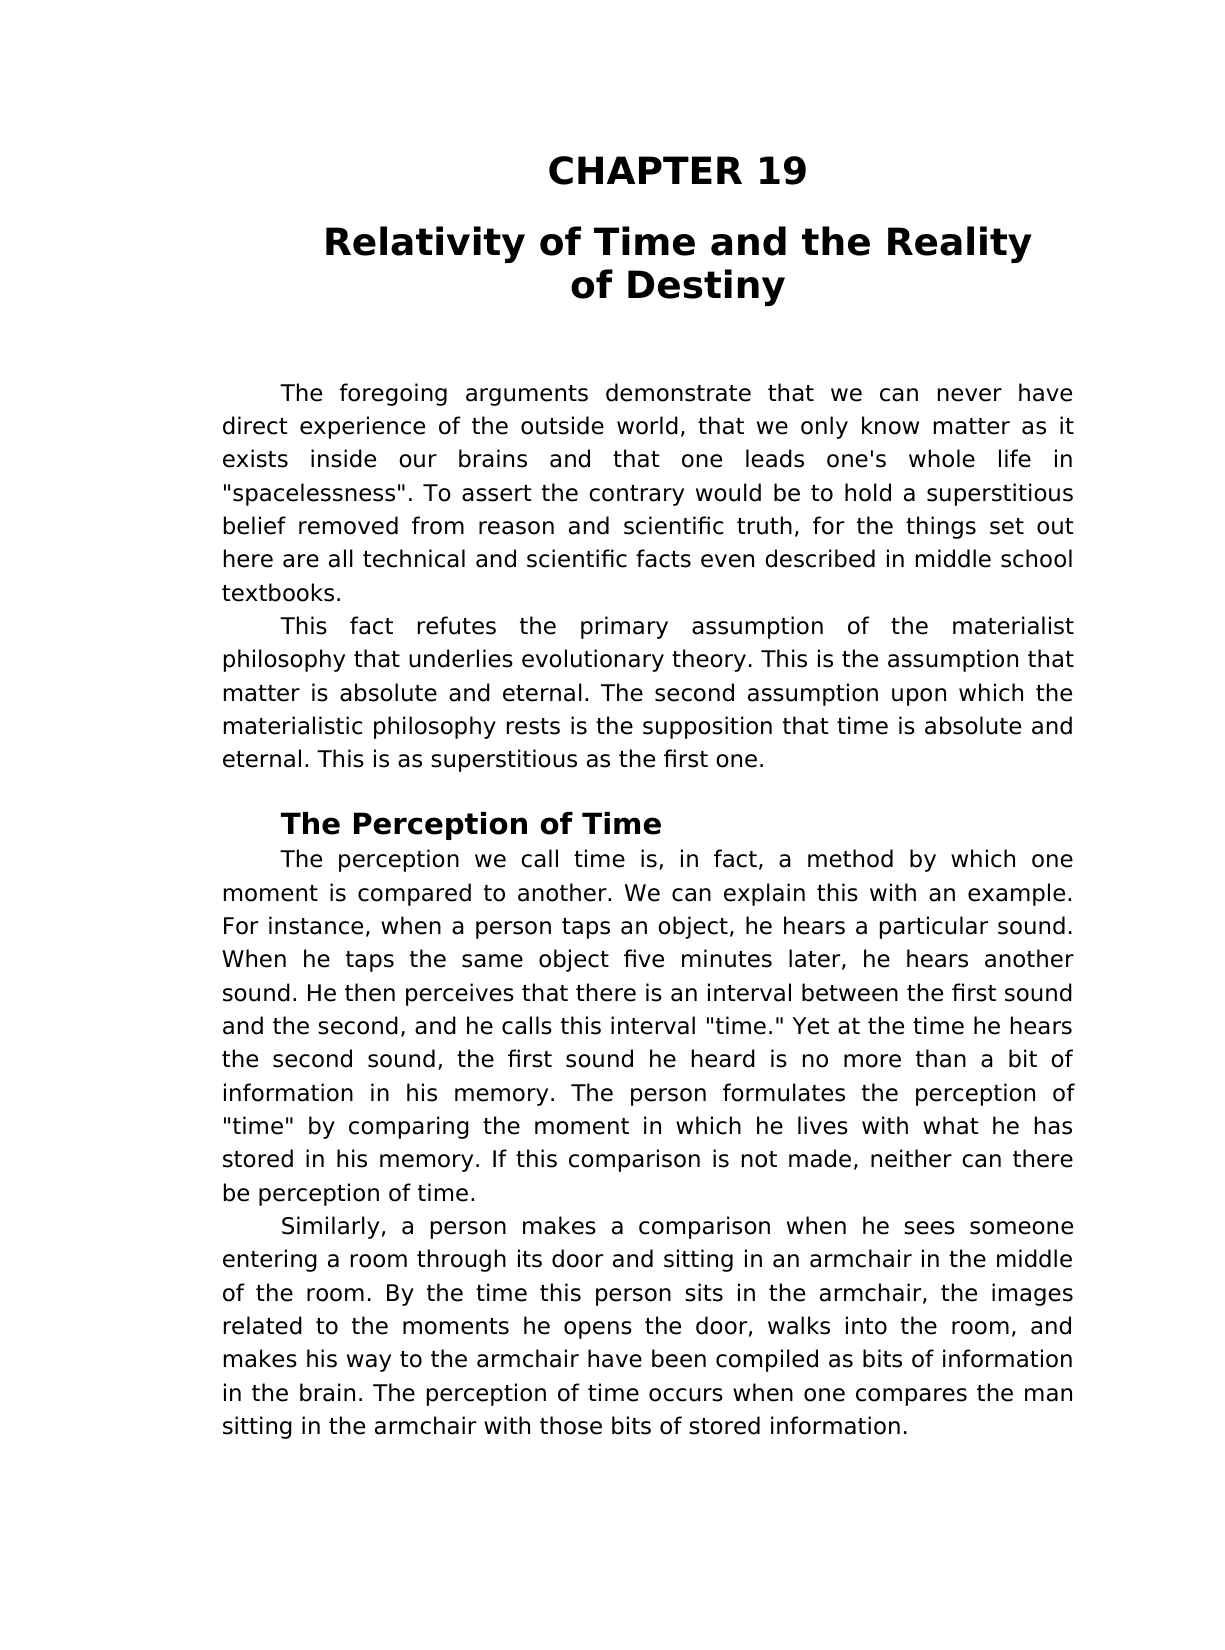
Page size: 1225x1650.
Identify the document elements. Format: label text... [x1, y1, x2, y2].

text This fact refutes the primary assumption of the materialist philosophy that underlies evolutionary theory. This is the assumption that matter is absolute and eternal. The second assumption upon which the materialistic philosophy rests is the supposition that time is absolute and eternal. This is as superstitious as the first one. [222, 608, 1075, 774]
text CHAPTER 19 [222, 150, 1075, 194]
text of Destiny [222, 264, 1075, 308]
text The Perception of Time [222, 808, 1075, 841]
text The foregoing arguments demonstrate that we can never have direct experience of the outside world, that we only know matter as it exists inside our brains and that one leads one's whole life in "spacelessness". To assert the contrary would be to hold a superstitious belief removed from reason and scientific truth, for the things set out here are all technical and scientific facts even described in middle school textbooks. [222, 374, 1075, 608]
text Relativity of Time and the Reality [222, 220, 1075, 264]
text The perception we call time is, in fact, a method by which one moment is compared to another. We can explain this with an example. For instance, when a person taps an object, he hears a particular sound. When he taps the same object five minutes later, he hears another sound. He then perceives that there is an interval between the first sound and the second, and he calls this interval "time." Yet at the time he hears the second sound, the first sound he heard is no more than a bit of information in his memory. The person formulates the perception of "time" by comparing the moment in which he lives with what he has stored in his memory. If this comparison is not made, neither can there be perception of time. [222, 841, 1075, 1208]
text Similarly, a person makes a comparison when he sees someone entering a room through its door and sitting in an armchair in the middle of the room. By the time this person sits in the armchair, the images related to the moments he opens the door, walks into the room, and makes his way to the armchair have been compiled as bits of information in the brain. The perception of time occurs when one compares the man sitting in the armchair with those bits of stored information. [222, 1208, 1075, 1441]
